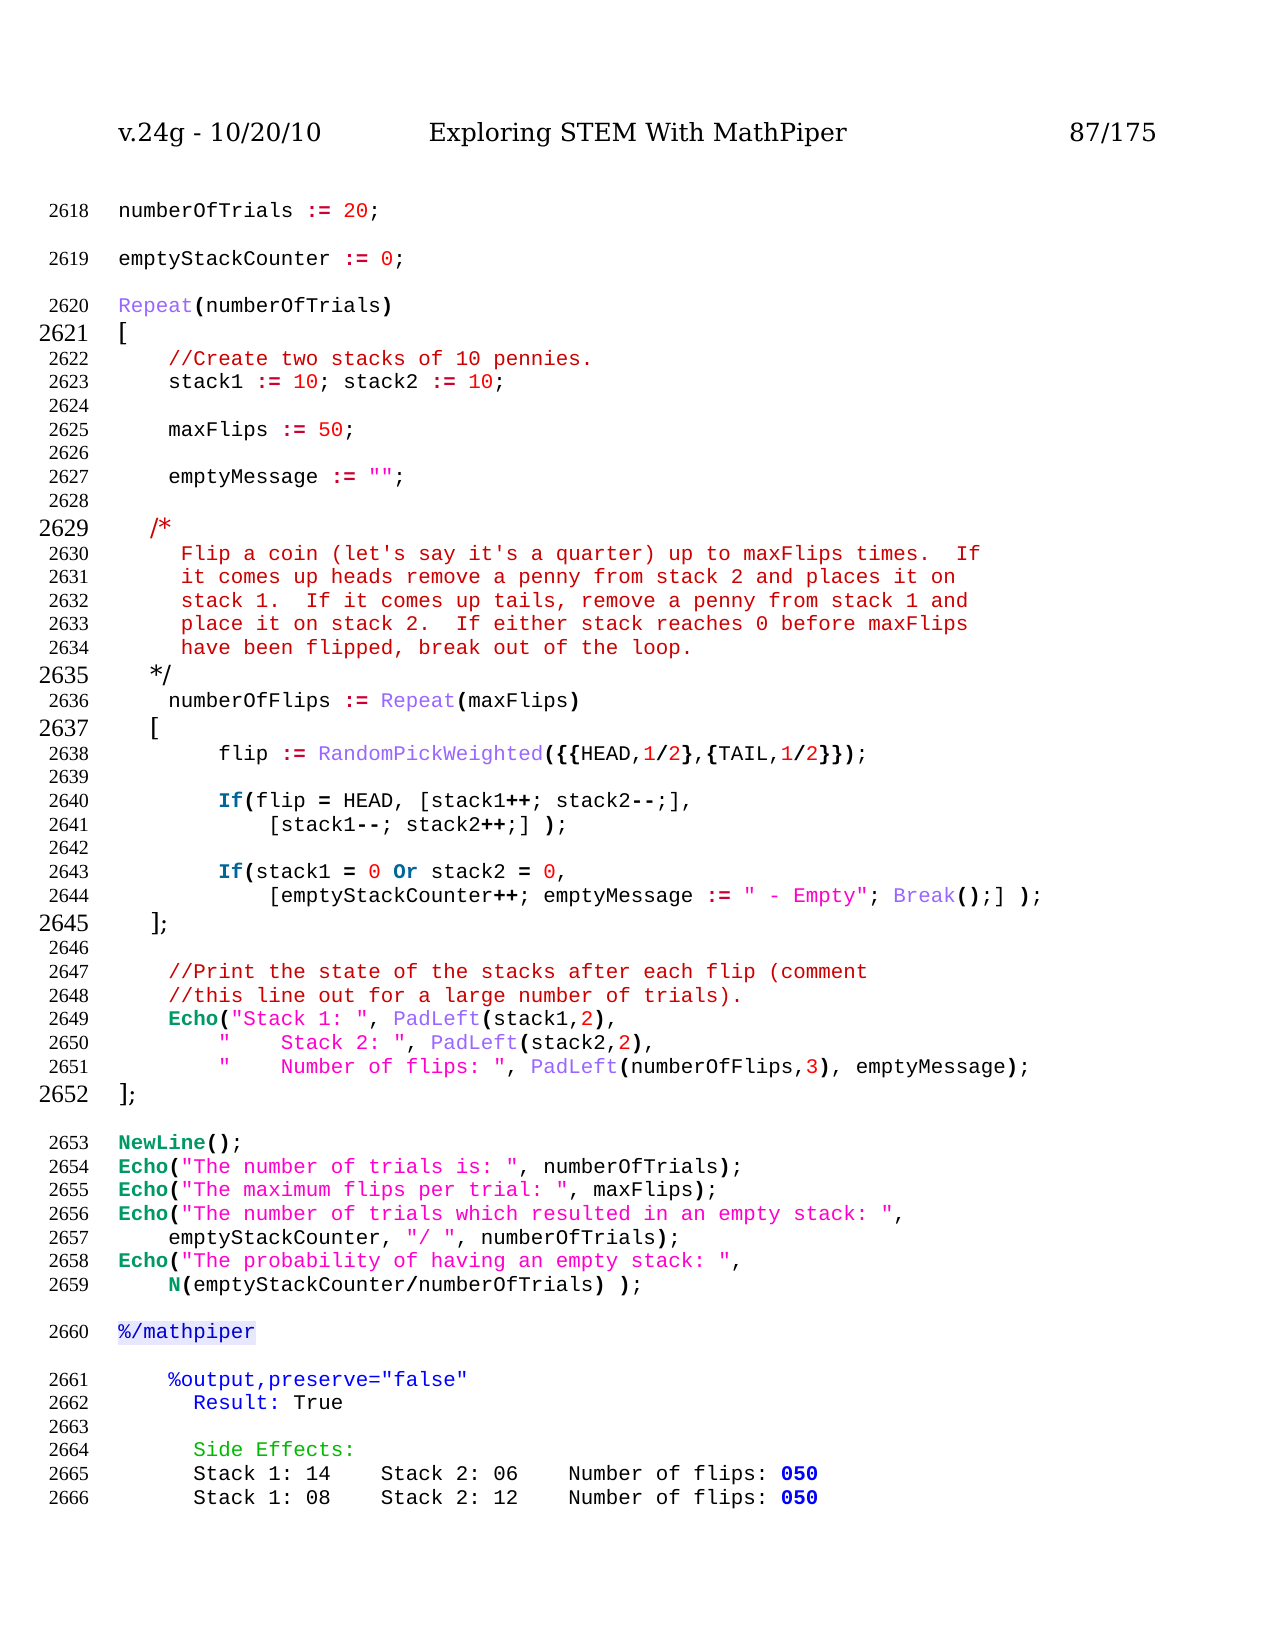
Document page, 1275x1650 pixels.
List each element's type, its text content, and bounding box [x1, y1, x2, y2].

text ]; [118, 908, 1157, 937]
text " Number of flips: ", PadLeft(numberOfFlips,3), emptyMessage); [118, 1056, 1157, 1079]
text //Print the state of the stacks after each flip (comment [118, 961, 1157, 985]
text numberOfTrials := 20; [118, 200, 1157, 224]
text flip := RandomPickWeighted({{HEAD,1/2},{TAIL,1/2}}); [118, 743, 1157, 766]
text emptyStackCounter, "/ ", numberOfTrials); [118, 1227, 1157, 1250]
text NewLine(); [118, 1132, 1157, 1156]
text Flip a coin (let's say it's a quarter) up to maxFlips times. If [118, 542, 1157, 566]
text Result: True [118, 1392, 1157, 1416]
text %output,preserve="false" [118, 1368, 1157, 1392]
text emptyMessage := ""; [118, 466, 1157, 490]
text Echo("The number of trials which resulted in an empty stack: ", [118, 1203, 1157, 1227]
text If(flip = HEAD, [stack1++; stack2--;], [118, 790, 1157, 814]
text maxFlips := 50; [118, 419, 1157, 442]
text Echo("The number of trials is: ", numberOfTrials); [118, 1156, 1157, 1179]
text Echo("The probability of having an empty stack: ", [118, 1250, 1157, 1274]
text /* [118, 513, 1157, 542]
text Stack 1: 14 Stack 2: 06 Number of flips: 050 [118, 1463, 1157, 1487]
text ]; [118, 1079, 1157, 1108]
text Side Effects: [118, 1439, 1157, 1463]
text stack 1. If it comes up tails, remove a penny from stack 1 and [118, 590, 1157, 613]
text N(emptyStackCounter/numberOfTrials) ); [118, 1274, 1157, 1298]
text //this line out for a large number of trials). [118, 985, 1157, 1008]
text [stack1--; stack2++;] ); [118, 814, 1157, 837]
text numberOfFlips := Repeat(maxFlips) [118, 690, 1157, 713]
text stack1 := 10; stack2 := 10; [118, 371, 1157, 395]
text %/mathpiper [118, 1321, 1157, 1345]
text place it on stack 2. If either stack reaches 0 before maxFlips [118, 613, 1157, 637]
text */ [118, 661, 1157, 690]
text If(stack1 = 0 Or stack2 = 0, [118, 861, 1157, 884]
text Echo("The maximum flips per trial: ", maxFlips); [118, 1179, 1157, 1203]
text have been flipped, break out of the loop. [118, 637, 1157, 661]
text Echo("Stack 1: ", PadLeft(stack1,2), [118, 1008, 1157, 1032]
text it comes up heads remove a penny from stack 2 and places it on [118, 566, 1157, 590]
text " Stack 2: ", PadLeft(stack2,2), [118, 1032, 1157, 1056]
text Stack 1: 08 Stack 2: 12 Number of flips: 050 [118, 1487, 1157, 1510]
text [emptyStackCounter++; emptyMessage := " - Empty"; Break();] ); [118, 884, 1157, 908]
text [ [118, 713, 1157, 743]
text [ [118, 319, 1157, 348]
text Repeat(numberOfTrials) [118, 295, 1157, 319]
text emptyStackCounter := 0; [118, 248, 1157, 271]
text //Create two stacks of 10 pennies. [118, 348, 1157, 371]
